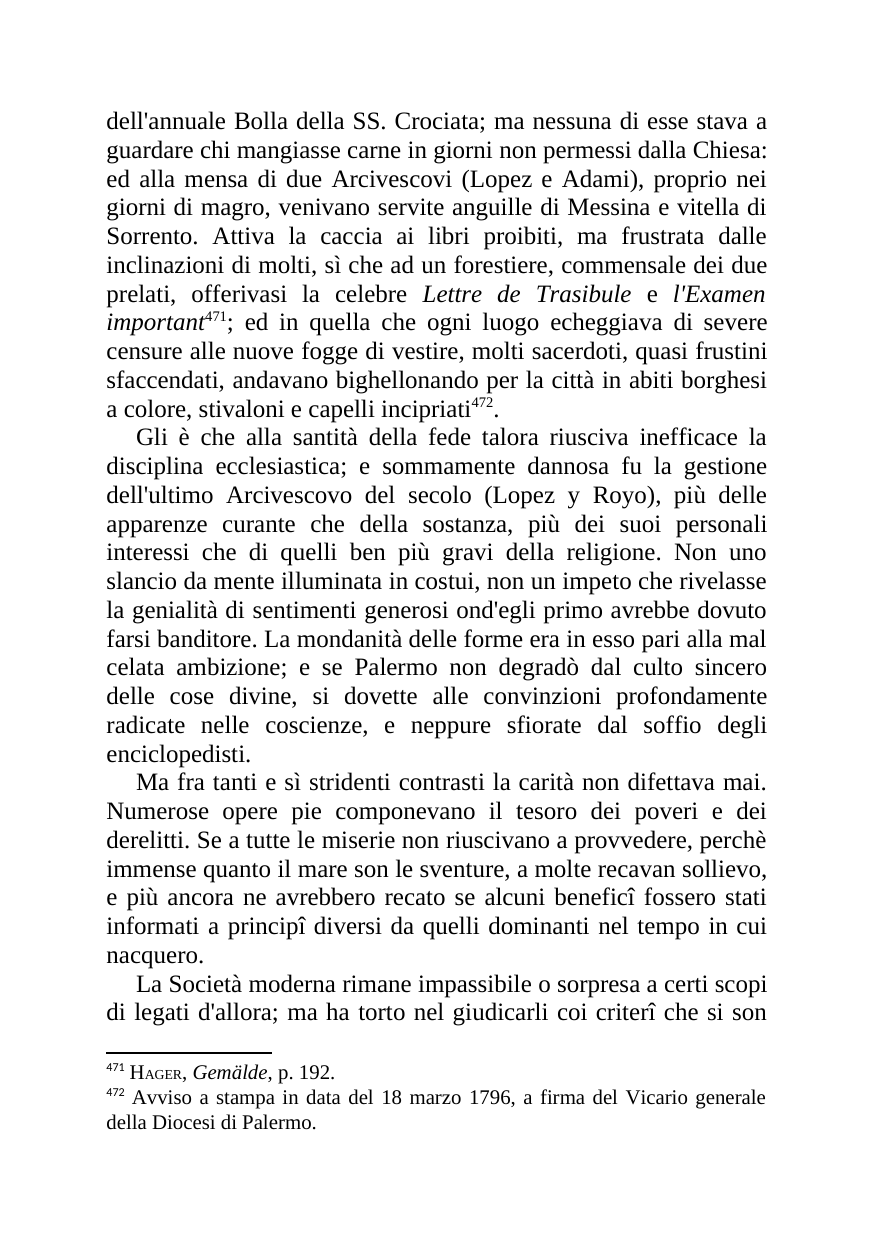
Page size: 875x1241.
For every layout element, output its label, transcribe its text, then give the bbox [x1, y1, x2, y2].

text dell'annuale Bolla della SS. Crociata; ma nessuna di esse stava a guardare chi mangiasse carne in giorni non permessi dalla Chiesa: ed alla mensa di due Arcivescovi (Lopez e Adami), proprio nei giorni di magro, venivano servite anguille di Messina e vitella di Sorrento. Attiva la caccia ai libri proibiti, ma frustrata dalle inclinazioni di molti, sì che ad un forestiere, commensale dei due prelati, offerivasi la celebre Lettre de Trasibule e l'Examen important; ed in quella che ogni luogo echeggiava di severe censure alle nuove fogge di vestire, molti sacerdoti, quasi frustini sfaccendati, andavano bighellonando per la città in abiti borghesi a colore, stivaloni e capelli incipriati. [106, 106, 768, 422]
text Ma fra tanti e sì stridenti contrasti la carità non difettava mai. Numerose opere pie componevano il tesoro dei poveri e dei derelitti. Se a tutte le miserie non riuscivano a provvedere, perchè immense quanto il mare son le sventure, a molte recavan sollievo, e più ancora ne avrebbero recato se alcuni beneficî fossero stati informati a principî diversi da quelli dominanti nel tempo in cui nacquero. [106, 767, 768, 969]
text Gli è che alla santità della fede talora riusciva inefficace la disciplina ecclesiastica; e sommamente dannosa fu la gestione dell'ultimo Arcivescovo del secolo (Lopez y Royo), più delle apparenze curante che della sostanza, più dei suoi personali interessi che di quelli ben più gravi della religione. Non uno slancio da mente illuminata in costui, non un impeto che rivelasse la genialità di sentimenti generosi ond'egli primo avrebbe dovuto farsi banditore. La mondanità delle forme era in esso pari alla mal celata ambizione; e se Palermo non degradò dal culto sincero delle cose divine, si dovette alle convinzioni profondamente radicate nelle coscienze, e neppure sfiorate dal soffio degli enciclopedisti. [106, 422, 768, 767]
text Avviso a stampa in data del 18 marzo 1796, a firma del Vicario generale della Diocesi di Palermo. [106, 1084, 768, 1134]
text Hager, Gemälde, p. 192. [106, 1059, 768, 1084]
text La Società moderna rimane impassibile o sorpresa a certi scopi di legati d'allora; ma ha torto nel giudicarli coi criterî che si son [106, 969, 768, 1026]
